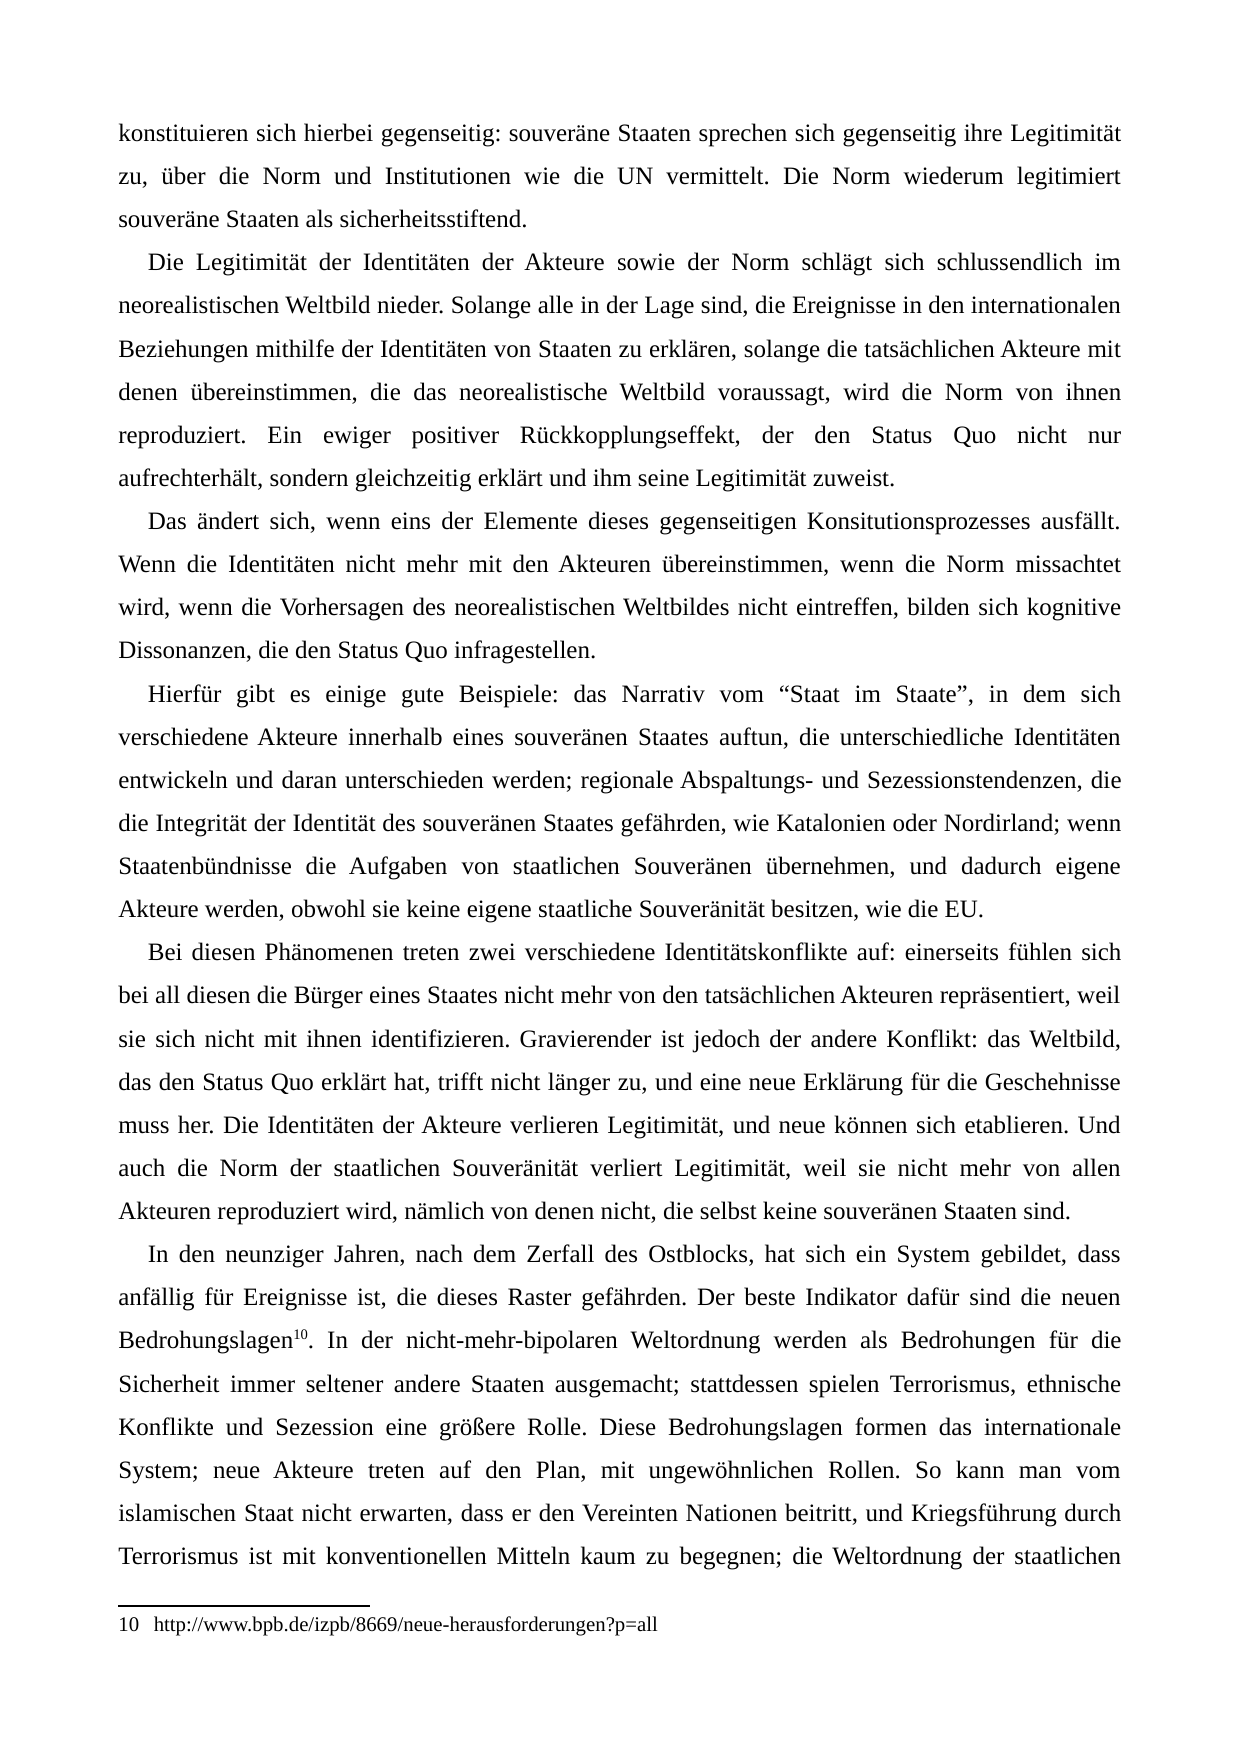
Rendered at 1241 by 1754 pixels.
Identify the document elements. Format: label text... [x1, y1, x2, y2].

text Das ändert sich, wenn eins der Elemente dieses gegenseitigen Konsitutionsprozesses ausfällt. Wenn die Identitäten nicht mehr mit den Akteuren übereinstimmen, wenn die Norm missachtet wird, wenn die Vorhersagen des neorealistischen Weltbildes nicht eintreffen, bilden sich kognitive Dissonanzen, die den Status Quo infragestellen. [118, 506, 1122, 664]
text In den neunziger Jahren, nach dem Zerfall des Ostblocks, hat sich ein System gebildet, dass anfällig für Ereignisse ist, die dieses Raster gefährden. Der beste Indikator dafür sind die neuen Bedrohungslagen. In der nicht-mehr-bipolaren Weltordnung werden als Bedrohungen für die Sicherheit immer seltener andere Staaten ausgemacht; stattdessen spielen Terrorismus, ethnische Konflikte und Sezession eine größere Rolle. Diese Bedrohungslagen formen das internationale System; neue Akteure treten auf den Plan, mit ungewöhnlichen Rollen. So kann man vom islamischen Staat nicht erwarten, dass er den Vereinten Nationen beitritt, und Kriegsführung durch Terrorismus ist mit konventionellen Mitteln kaum zu begegnen; die Weltordnung der staatlichen [118, 1239, 1122, 1570]
text konstituieren sich hierbei gegenseitig: souveräne Staaten sprechen sich gegenseitig ihre Legitimität zu, über die Norm und Institutionen wie die UN vermittelt. Die Norm wiederum legitimiert souveräne Staaten als sicherheitsstiftend. [118, 118, 1122, 233]
text Hierfür gibt es einige gute Beispiele: das Narrativ vom “Staat im Staate”, in dem sich verschiedene Akteure innerhalb eines souveränen Staates auftun, die unterschiedliche Identitäten entwickeln und daran unterschieden werden; regionale Abspaltungs- und Sezessionstendenzen, die die Integrität der Identität des souveränen Staates gefährden, wie Katalonien oder Nordirland; wenn Staatenbündnisse die Aufgaben von staatlichen Souveränen übernehmen, und dadurch eigene Akteure werden, obwohl sie keine eigene staatliche Souveränität besitzen, wie die EU. [118, 679, 1122, 923]
text Die Legitimität der Identitäten der Akteure sowie der Norm schlägt sich schlussendlich im neorealistischen Weltbild nieder. Solange alle in der Lage sind, die Ereignisse in den internationalen Beziehungen mithilfe der Identitäten von Staaten zu erklären, solange die tatsächlichen Akteure mit denen übereinstimmen, die das neorealistische Weltbild voraussagt, wird die Norm von ihnen reproduziert. Ein ewiger positiver Rückkopplungseffekt, der den Status Quo nicht nur aufrechterhält, sondern gleichzeitig erklärt und ihm seine Legitimität zuweist. [118, 247, 1122, 492]
text Bei diesen Phänomenen treten zwei verschiedene Identitätskonflikte auf: einerseits fühlen sich bei all diesen die Bürger eines Staates nicht mehr von den tatsächlichen Akteuren repräsentiert, weil sie sich nicht mit ihnen identifizieren. Gravierender ist jedoch der andere Konflikt: das Weltbild, das den Status Quo erklärt hat, trifft nicht länger zu, und eine neue Erklärung für die Geschehnisse muss her. Die Identitäten der Akteure verlieren Legitimität, und neue können sich etablieren. Und auch die Norm der staatlichen Souveränität verliert Legitimität, weil sie nicht mehr von allen Akteuren reproduziert wird, nämlich von denen nicht, die selbst keine souveränen Staaten sind. [118, 937, 1122, 1225]
text http://www.bpb.de/izpb/8669/neue-herausforderungen?p=all [118, 1612, 1122, 1636]
